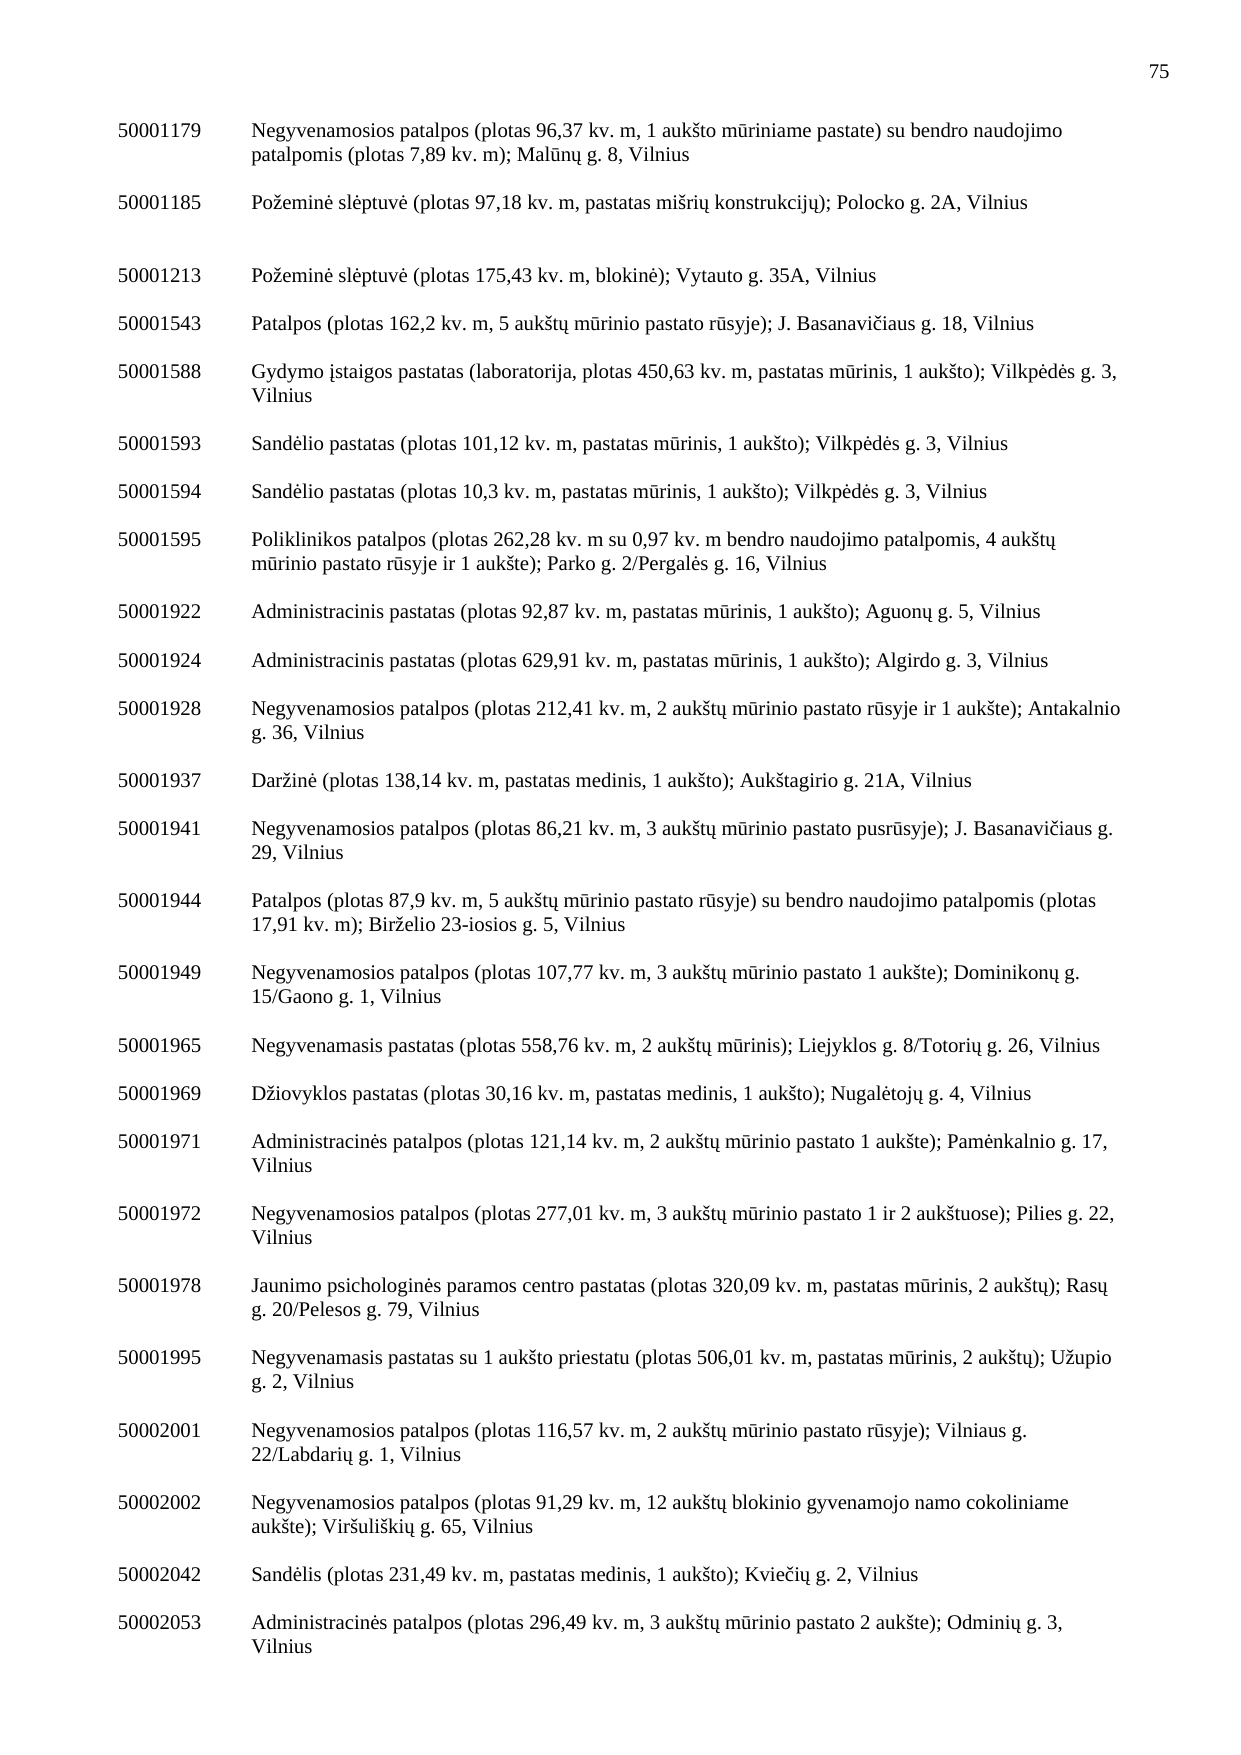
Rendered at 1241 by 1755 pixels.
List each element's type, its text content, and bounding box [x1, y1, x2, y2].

table_cell [1136, 1562, 1152, 1586]
table_cell [1136, 479, 1152, 503]
table_cell [1173, 1033, 1189, 1057]
table_cell [1136, 816, 1152, 864]
table_cell Negyvenamosios patalpos (plotas 96,37 kv. m, 1 aukšto mūriniame pastate) su bendro naudojimo patalpomis (plotas 7,89 kv. m); Malūnų g. 8, Vilnius [240, 118, 1136, 166]
table_cell [101, 407, 1198, 431]
table_cell [1173, 359, 1189, 407]
table_cell [1153, 1201, 1157, 1249]
table_cell 50001928 [101, 696, 240, 744]
table_cell [1157, 888, 1173, 936]
table_cell [1157, 1490, 1173, 1538]
table_cell Administracinės patalpos (plotas 121,14 kv. m, 2 aukštų mūrinio pastato 1 aukšte); Pamėnkalnio g. 17, Vilnius [240, 1129, 1173, 1177]
table_cell [1153, 263, 1157, 287]
table_cell [1157, 1345, 1173, 1393]
table_cell [1136, 1490, 1152, 1538]
table_cell [1173, 599, 1189, 623]
table_cell 50001969 [101, 1081, 240, 1105]
table_cell [1153, 816, 1157, 864]
table_cell [1153, 527, 1157, 575]
table_cell [101, 1105, 1198, 1129]
table_cell [1136, 768, 1152, 792]
table_cell [101, 1177, 1198, 1201]
table_cell [1136, 263, 1152, 287]
table_cell [1157, 479, 1173, 503]
table_cell [1190, 431, 1198, 455]
table_cell [1190, 816, 1198, 864]
table_cell [1136, 431, 1152, 455]
table_cell [1190, 118, 1198, 166]
table_cell 50001971 [101, 1129, 240, 1177]
table_cell [1190, 479, 1198, 503]
table_cell [1157, 599, 1173, 623]
table_cell 50001972 [101, 1201, 240, 1249]
table_cell [1173, 118, 1189, 166]
table_cell [1173, 1562, 1189, 1586]
table_cell 50001543 [101, 311, 240, 335]
table_cell [101, 1321, 1198, 1345]
table_cell [1153, 1490, 1157, 1538]
table_cell [101, 1009, 1198, 1032]
table_cell Požeminė slėptuvė (plotas 175,43 kv. m, blokinė); Vytauto g. 35A, Vilnius [240, 263, 1136, 287]
table_cell [1153, 1418, 1157, 1466]
table_cell 50002001 [101, 1418, 240, 1466]
table_cell [1173, 1490, 1189, 1538]
table_cell [101, 166, 1198, 190]
table_cell [1153, 1610, 1157, 1658]
table_cell [1157, 311, 1173, 335]
table_cell 50001965 [101, 1033, 240, 1057]
table_cell [1153, 1273, 1157, 1321]
table_cell [1136, 1418, 1152, 1466]
table_cell [1153, 1033, 1157, 1057]
table_cell [1173, 1129, 1189, 1177]
table_cell [1173, 768, 1189, 792]
table_cell [1157, 1610, 1173, 1658]
table_cell [1157, 648, 1173, 672]
table_cell [1157, 263, 1173, 287]
table_cell [101, 335, 1198, 359]
table_cell Patalpos (plotas 162,2 kv. m, 5 aukštų mūrinio pastato rūsyje); J. Basanavičiaus g. 18, Vilnius [240, 311, 1136, 335]
table_cell [1157, 696, 1173, 744]
table_cell [101, 864, 1198, 888]
table_cell Administracinis pastatas (plotas 629,91 kv. m, pastatas mūrinis, 1 aukšto); Algirdo g. 3, Vilnius [240, 648, 1136, 672]
table_cell [101, 672, 1198, 696]
table_cell [1136, 696, 1152, 744]
table_cell Sandėlis (plotas 231,49 kv. m, pastatas medinis, 1 aukšto); Kviečių g. 2, Vilnius [240, 1562, 1136, 1586]
table_cell [1190, 359, 1198, 407]
table_cell 50001594 [101, 479, 240, 503]
table_cell [1190, 960, 1198, 1008]
table_cell Negyvenamosios patalpos (plotas 116,57 kv. m, 2 aukštų mūrinio pastato rūsyje); Vilniaus g. 22/Labdarių g. 1, Vilnius [240, 1418, 1136, 1466]
table_cell 50001924 [101, 648, 240, 672]
table_cell [1136, 888, 1152, 936]
table_cell [1153, 359, 1157, 407]
table_cell [101, 1466, 1198, 1490]
table_cell [1190, 311, 1198, 335]
table_cell [1157, 1273, 1173, 1321]
table_cell [101, 1658, 1198, 1682]
table_cell [101, 1394, 1198, 1417]
table_cell [1173, 648, 1189, 672]
table_cell [1153, 479, 1157, 503]
table_cell 50002053 [101, 1610, 240, 1658]
table_cell 50001593 [101, 431, 240, 455]
table_cell Patalpos (plotas 87,9 kv. m, 5 aukštų mūrinio pastato rūsyje) su bendro naudojimo patalpomis (plotas 17,91 kv. m); Birželio 23-iosios g. 5, Vilnius [240, 888, 1136, 936]
table_cell [1136, 1033, 1152, 1057]
table_cell Negyvenamosios patalpos (plotas 107,77 kv. m, 3 aukštų mūrinio pastato 1 aukšte); Dominikonų g. 15/Gaono g. 1, Vilnius [240, 960, 1136, 1008]
table_cell [1136, 359, 1152, 407]
table_cell Negyvenamasis pastatas su 1 aukšto priestatu (plotas 506,01 kv. m, pastatas mūrinis, 2 aukštų); Užupio g. 2, Vilnius [240, 1345, 1136, 1393]
table_cell [1173, 190, 1189, 214]
table_cell [1157, 431, 1173, 455]
table_cell [101, 575, 1198, 599]
table_cell [101, 624, 1198, 647]
table_cell Jaunimo psichologinės paramos centro pastatas (plotas 320,09 kv. m, pastatas mūrinis, 2 aukštų); Rasų g. 20/Pelesos g. 79, Vilnius [240, 1273, 1136, 1321]
table_cell [1153, 431, 1157, 455]
table_cell [1153, 648, 1157, 672]
table_cell 50001922 [101, 599, 240, 623]
table_cell [101, 287, 1198, 311]
table_cell 50001595 [101, 527, 240, 575]
table_cell [1190, 1490, 1198, 1538]
table_cell [1153, 311, 1157, 335]
table_cell [1173, 960, 1189, 1008]
table_cell [1173, 1345, 1189, 1393]
table_cell 50001937 [101, 768, 240, 792]
table_cell [1136, 1081, 1152, 1105]
table_cell [101, 239, 1198, 262]
table_cell [1190, 1033, 1198, 1057]
table_cell [1153, 1345, 1157, 1393]
table_cell Sandėlio pastatas (plotas 101,12 kv. m, pastatas mūrinis, 1 aukšto); Vilkpėdės g. 3, Vilnius [240, 431, 1136, 455]
table_cell [1153, 190, 1157, 214]
table_cell Administracinis pastatas (plotas 92,87 kv. m, pastatas mūrinis, 1 aukšto); Aguonų g. 5, Vilnius [240, 599, 1136, 623]
table_cell 50001949 [101, 960, 240, 1008]
table_cell [1153, 768, 1157, 792]
table_cell [1136, 648, 1152, 672]
table_cell [1157, 960, 1173, 1008]
table_cell [1136, 118, 1152, 166]
table_cell [1173, 1610, 1189, 1658]
table_cell Požeminė slėptuvė (plotas 97,18 kv. m, pastatas mišrių konstrukcijų); Polocko g. 2A, Vilnius [240, 190, 1136, 214]
table_cell Negyvenamosios patalpos (plotas 212,41 kv. m, 2 aukštų mūrinio pastato rūsyje ir 1 aukšte); Antakalnio g. 36, Vilnius [240, 696, 1136, 744]
table_cell 50002002 [101, 1490, 240, 1538]
table_cell Džiovyklos pastatas (plotas 30,16 kv. m, pastatas medinis, 1 aukšto); Nugalėtojų g. 4, Vilnius [240, 1081, 1136, 1105]
table_cell 50001995 [101, 1345, 240, 1393]
table_cell [1173, 1273, 1189, 1321]
table_cell Daržinė (plotas 138,14 kv. m, pastatas medinis, 1 aukšto); Aukštagirio g. 21A, Vilnius [240, 768, 1136, 792]
table_cell [1136, 527, 1152, 575]
table_cell [1157, 1033, 1173, 1057]
table_cell [1190, 1562, 1198, 1586]
table_cell [1136, 190, 1152, 214]
table_cell [101, 936, 1198, 960]
table_cell [101, 792, 1198, 816]
table_cell Negyvenamosios patalpos (plotas 277,01 kv. m, 3 aukštų mūrinio pastato 1 ir 2 aukštuose); Pilies g. 22, Vilnius [240, 1201, 1136, 1249]
table_cell [101, 1249, 1198, 1273]
table_cell Gydymo įstaigos pastatas (laboratorija, plotas 450,63 kv. m, pastatas mūrinis, 1 aukšto); Vilkpėdės g. 3, Vilnius [240, 359, 1136, 407]
table_cell [1190, 888, 1198, 936]
table_cell 50001978 [101, 1273, 240, 1321]
table_cell 50001941 [101, 816, 240, 864]
table_cell [1190, 1273, 1198, 1321]
table_cell [101, 1586, 1198, 1610]
table_cell [1153, 118, 1157, 166]
table_cell [1136, 1345, 1152, 1393]
table_cell [1190, 599, 1198, 623]
table_cell [1157, 1081, 1173, 1105]
table_cell [1153, 960, 1157, 1008]
table_cell [1190, 1610, 1198, 1658]
table_cell [101, 214, 1198, 238]
table_cell [1190, 768, 1198, 792]
table_cell [1190, 1081, 1198, 1105]
table_cell [1157, 190, 1173, 214]
table_cell [1190, 696, 1198, 744]
table_cell [101, 455, 1198, 479]
table_cell 50001179 [101, 118, 240, 166]
table_cell [1173, 1081, 1189, 1105]
table_cell [1136, 960, 1152, 1008]
table_cell 50001588 [101, 359, 240, 407]
table_cell [1190, 263, 1198, 287]
table_cell Negyvenamasis pastatas (plotas 558,76 kv. m, 2 aukštų mūrinis); Liejyklos g. 8/Totorių g. 26, Vilnius [240, 1033, 1136, 1057]
table_cell 50002042 [101, 1562, 240, 1586]
table_cell [1173, 816, 1189, 864]
table_cell [1157, 527, 1173, 575]
table_cell [101, 744, 1198, 768]
table_cell 50001944 [101, 888, 240, 936]
table_cell [1136, 311, 1152, 335]
table_cell [1173, 311, 1189, 335]
table_cell Negyvenamosios patalpos (plotas 91,29 kv. m, 12 aukštų blokinio gyvenamojo namo cokoliniame aukšte); Viršuliškių g. 65, Vilnius [240, 1490, 1136, 1538]
table_cell [101, 1538, 1198, 1562]
table_cell [1153, 888, 1157, 936]
table_cell [1190, 1129, 1198, 1177]
table_cell [1136, 1201, 1152, 1249]
table_cell [1173, 696, 1189, 744]
table_cell [101, 503, 1198, 527]
table_cell [1173, 888, 1189, 936]
table_cell [1173, 527, 1189, 575]
table_cell [1136, 599, 1152, 623]
table_cell [101, 1057, 1198, 1081]
table_cell [1173, 431, 1189, 455]
table_cell [1190, 1201, 1198, 1249]
table_cell [1136, 1610, 1152, 1658]
table_cell [1190, 190, 1198, 214]
table_cell [1173, 479, 1189, 503]
table_cell [1136, 1273, 1152, 1321]
table_cell [1157, 359, 1173, 407]
table_cell [1157, 816, 1173, 864]
table_cell [1157, 1201, 1173, 1249]
table_cell [1153, 1081, 1157, 1105]
table_cell [1153, 696, 1157, 744]
table_cell Negyvenamosios patalpos (plotas 86,21 kv. m, 3 aukštų mūrinio pastato pusrūsyje); J. Basanavičiaus g. 29, Vilnius [240, 816, 1136, 864]
table_cell [1157, 1562, 1173, 1586]
table_cell [1157, 118, 1173, 166]
table_cell 50001213 [101, 263, 240, 287]
table_cell Administracinės patalpos (plotas 296,49 kv. m, 3 aukštų mūrinio pastato 2 aukšte); Odminių g. 3, Vilnius [240, 1610, 1136, 1658]
table_cell [1190, 527, 1198, 575]
table_cell Poliklinikos patalpos (plotas 262,28 kv. m su 0,97 kv. m bendro naudojimo patalpomis, 4 aukštų mūrinio pastato rūsyje ir 1 aukšte); Parko g. 2/Pergalės g. 16, Vilnius [240, 527, 1136, 575]
table_cell [1173, 1418, 1189, 1466]
table_cell [1190, 648, 1198, 672]
table_cell [1173, 1201, 1189, 1249]
table_cell [1190, 1418, 1198, 1466]
table_cell Sandėlio pastatas (plotas 10,3 kv. m, pastatas mūrinis, 1 aukšto); Vilkpėdės g. 3, Vilnius [240, 479, 1136, 503]
table_cell [1190, 1345, 1198, 1393]
table_cell 50001185 [101, 190, 240, 214]
table_cell [1173, 263, 1189, 287]
table_cell [1153, 1562, 1157, 1586]
table_cell [1157, 1418, 1173, 1466]
table_cell [1157, 768, 1173, 792]
table_cell [1153, 599, 1157, 623]
